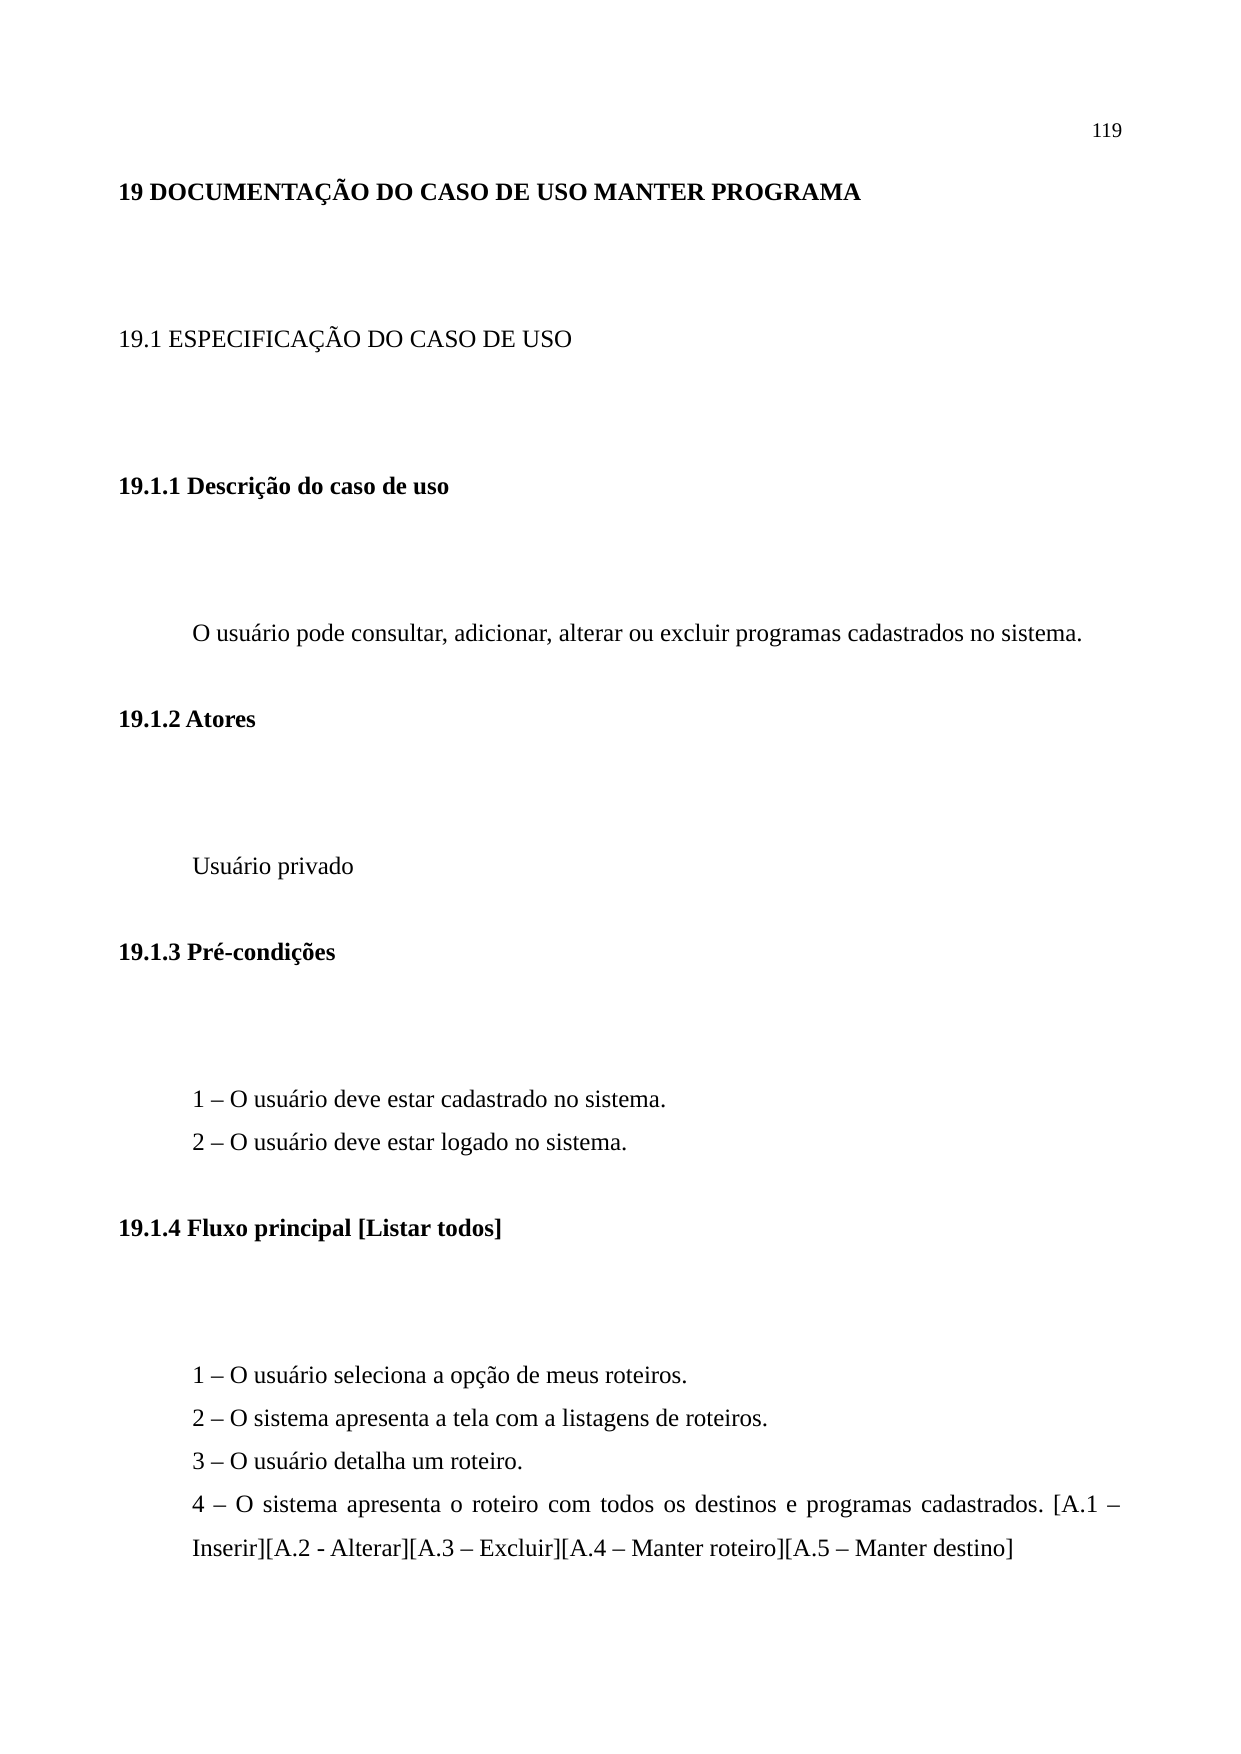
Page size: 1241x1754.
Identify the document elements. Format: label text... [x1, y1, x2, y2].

text 2 – O usuário deve estar logado no sistema. [118, 1127, 1122, 1156]
text 4 – O sistema apresenta o roteiro com todos os destinos e programas cadastrados. [A.1 – Inserir][A.2 - Alterar][A.3 – Excluir][A.4 – Manter roteiro][A.5 – Manter destino] [192, 1489, 1122, 1561]
text 3 – O usuário detalha um roteiro. [118, 1446, 1122, 1475]
subtitle Atores [118, 704, 1122, 733]
text 1 – O usuário deve estar cadastrado no sistema. [118, 1084, 1122, 1113]
subtitle Descrição do caso de uso [118, 471, 1122, 499]
text Usuário privado [118, 851, 1122, 879]
subtitle Especificação do caso de uso [118, 324, 1122, 353]
subtitle Documentação do caso de uso Manter programa [118, 177, 945, 206]
text 2 – O sistema apresenta a tela com a listagens de roteiros. [118, 1403, 1122, 1432]
text 1 – O usuário seleciona a opção de meus roteiros. [118, 1360, 1122, 1389]
text O usuário pode consultar, adicionar, alterar ou excluir programas cadastrados no sistema. [118, 618, 1122, 646]
subtitle Fluxo principal [Listar todos] [118, 1213, 1122, 1242]
subtitle Pré-condições [118, 937, 1122, 966]
